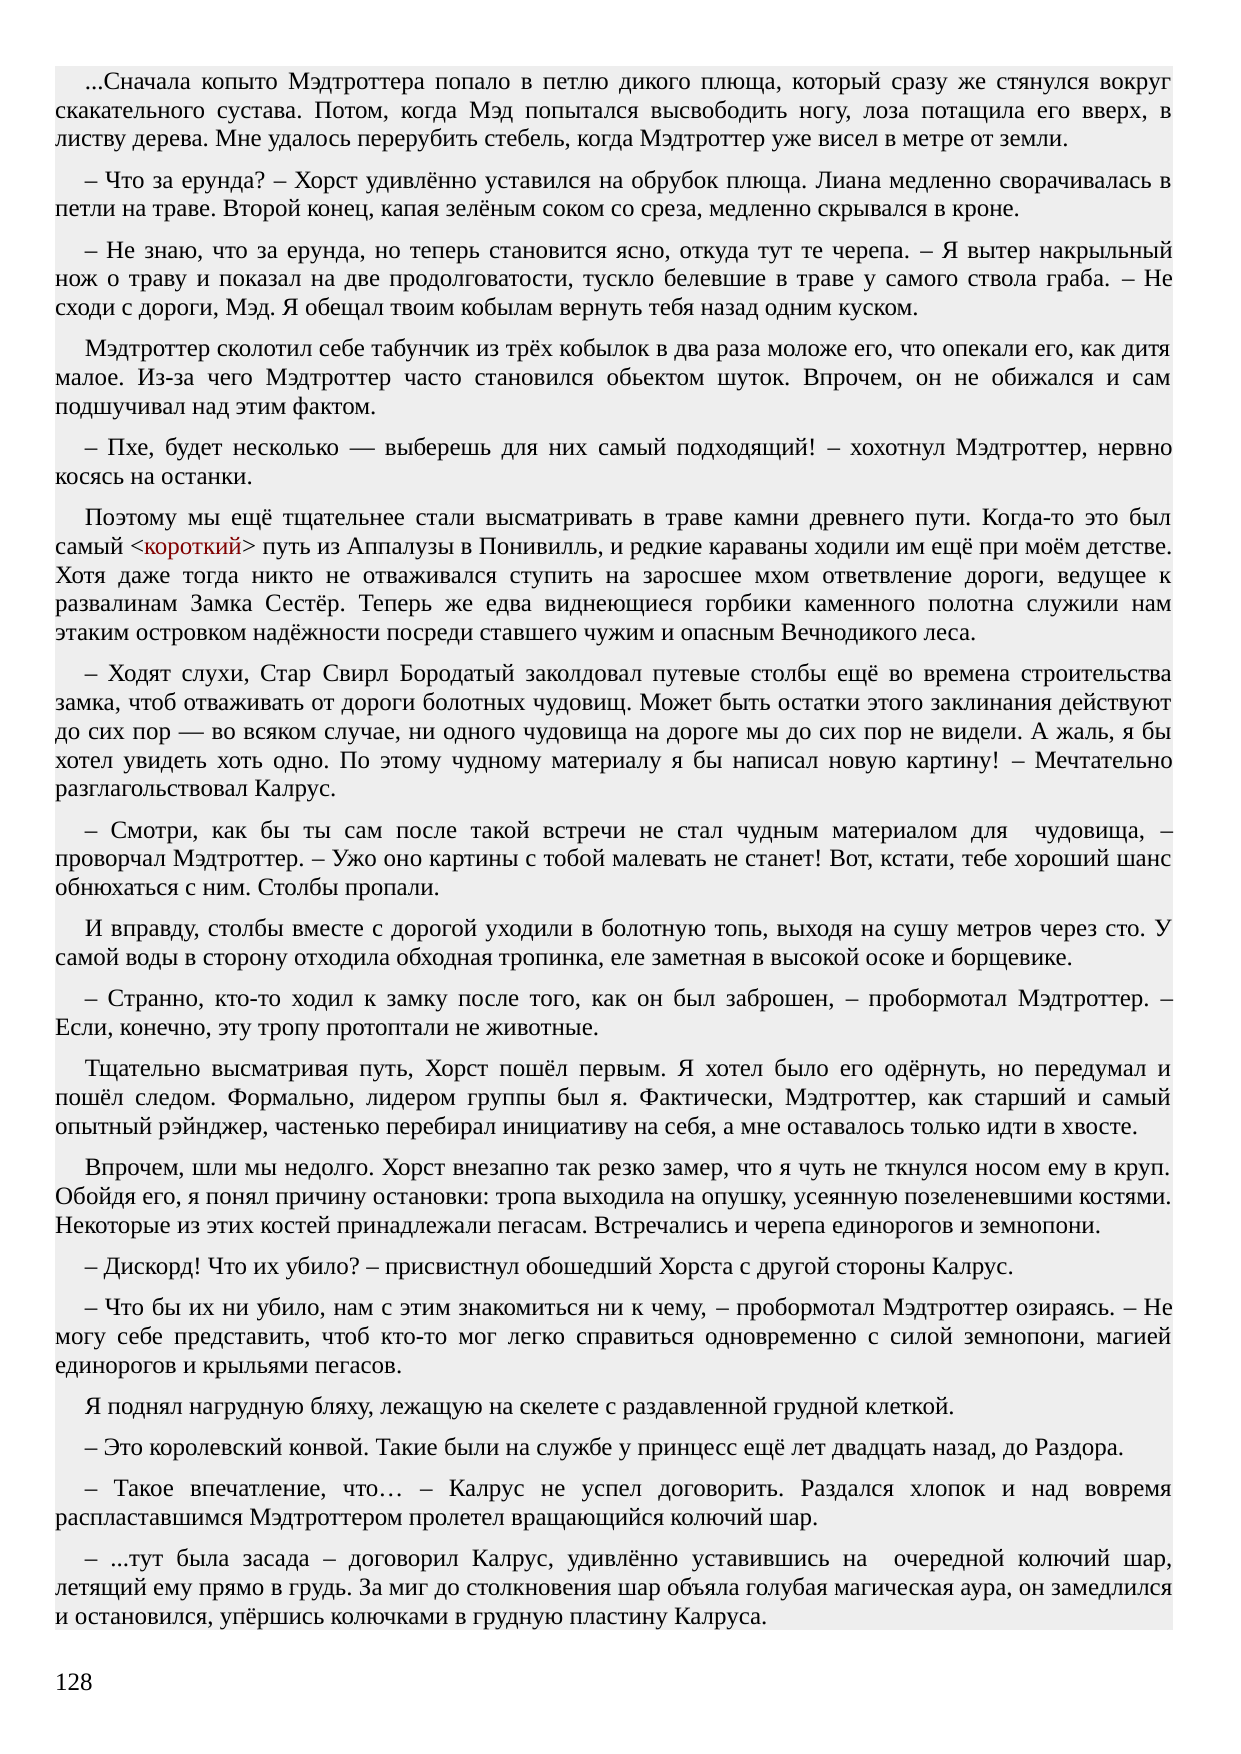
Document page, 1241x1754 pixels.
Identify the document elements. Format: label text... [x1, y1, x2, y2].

text Мэдтроттер сколотил себе табунчик из трёх кобылок в два раза моложе его, что опекали его, как дитя малое. Из-за чего Мэдтроттер часто становился обьектом шуток. Впрочем, он не обижался и сам подшучивал над этим фактом. [55, 333, 1173, 420]
text – Странно, кто-то ходил к замку после того, как он был заброшен, – пробормотал Мэдтроттер. – Если, конечно, эту тропу протоптали не животные. [55, 983, 1173, 1041]
text – ...тут была засада – договорил Калрус, удивлённо уставившись на очередной колючий шар, летящий ему прямо в грудь. За миг до столкновения шар объяла голубая магическая аура, он замедлился и остановился, упёршись колючками в грудную пластину Калруса. [55, 1543, 1173, 1630]
text – Дискорд! Что их убило? – присвистнул обошедший Хорста с другой стороны Калрус. [55, 1251, 1173, 1280]
text Я поднял нагрудную бляху, лежащую на скелете с раздавленной грудной клеткой. [55, 1391, 1173, 1420]
text Поэтому мы ещё тщательнее стали высматривать в траве камни древнего пути. Когда-то это был самый <короткий> путь из Аппалузы в Понивилль, и редкие караваны ходили им ещё при моём детстве. Хотя даже тогда никто не отваживался ступить на заросшее мхом ответвление дороги, ведущее к развалинам Замка Сестёр. Теперь же едва виднеющиеся горбики каменного полотна служили нам этаким островком надёжности посреди ставшего чужим и опасным Вечнодикого леса. [55, 502, 1173, 646]
text ...Сначала копыто Мэдтроттера попало в петлю дикого плюща, который сразу же стянулся вокруг скакательного сустава. Потом, когда Мэд попытался высвободить ногу, лоза потащила его вверх, в листву дерева. Мне удалось перерубить стебель, когда Мэдтроттер уже висел в метре от земли. [55, 66, 1173, 152]
text Тщательно высматривая путь, Хорст пошёл первым. Я хотел было его одёрнуть, но передумал и пошёл следом. Формально, лидером группы был я. Фактически, Мэдтроттер, как старший и самый опытный рэйнджер, частенько перебирал инициативу на себя, а мне оставалось только идти в хвосте. [55, 1053, 1173, 1140]
text – Такое впечатление, что… – Калрус не успел договорить. Раздался хлопок и над вовремя распластавшимся Мэдтроттером пролетел вращающийся колючий шар. [55, 1473, 1173, 1531]
text – Ходят слухи, Стар Cвирл Бородатый заколдовал путевые столбы ещё во времена строительства замка, чтоб отваживать от дороги болотных чудовищ. Может быть остатки этого заклинания действуют до сих пор — во всяком случае, ни одного чудовища на дороге мы до сих пор не видели. А жаль, я бы хотел увидеть хоть одно. По этому чудному материалу я бы написал новую картину! – Мечтательно разглагольствовал Калрус. [55, 658, 1173, 802]
text И вправду, столбы вместе с дорогой уходили в болотную топь, выходя на сушу метров через сто. У самой воды в сторону отходила обходная тропинка, еле заметная в высокой осоке и борщевике. [55, 913, 1173, 971]
text – Что за ерунда? – Хорст удивлённо уставился на обрубок плюща. Лиана медленно сворачивалась в петли на траве. Второй конец, капая зелёным соком со среза, медленно скрывался в кроне. [55, 165, 1173, 222]
text – Не знаю, что за ерунда, но теперь становится ясно, откуда тут те черепа. – Я вытер накрыльный нож о траву и показал на две продолговатости, тускло белевшие в траве у самого ствола граба. – Не сходи с дороги, Мэд. Я обещал твоим кобылам вернуть тебя назад одним куском. [55, 235, 1173, 321]
text – Смотри, как бы ты сам после такой встречи не стал чудным материалом для чудовища, – проворчал Мэдтроттер. – Ужо оно картины с тобой малевать не станет! Вот, кстати, тебе хороший шанс обнюхаться с ним. Столбы пропали. [55, 815, 1173, 901]
text Впрочем, шли мы недолго. Хорст внезапно так резко замер, что я чуть не ткнулся носом ему в круп. Обойдя его, я понял причину остановки: тропа выходила на опушку, усеянную позеленевшими костями. Некоторые из этих костей принадлежали пегасам. Встречались и черепа единорогов и земнопони. [55, 1152, 1173, 1238]
text – Пхе, будет несколько — выберешь для них самый подходящий! – хохотнул Мэдтроттер, нервно косясь на останки. [55, 432, 1173, 490]
text – Что бы их ни убило, нам с этим знакомиться ни к чему, – пробормотал Мэдтроттер озираясь. – Не могу себе представить, чтоб кто-то мог легко справиться одновременно с силой земнопони, магией единорогов и крыльями пегасов. [55, 1292, 1173, 1378]
text – Это королевский конвой. Такие были на службе у принцесс ещё лет двадцать назад, до Раздора. [55, 1432, 1173, 1461]
